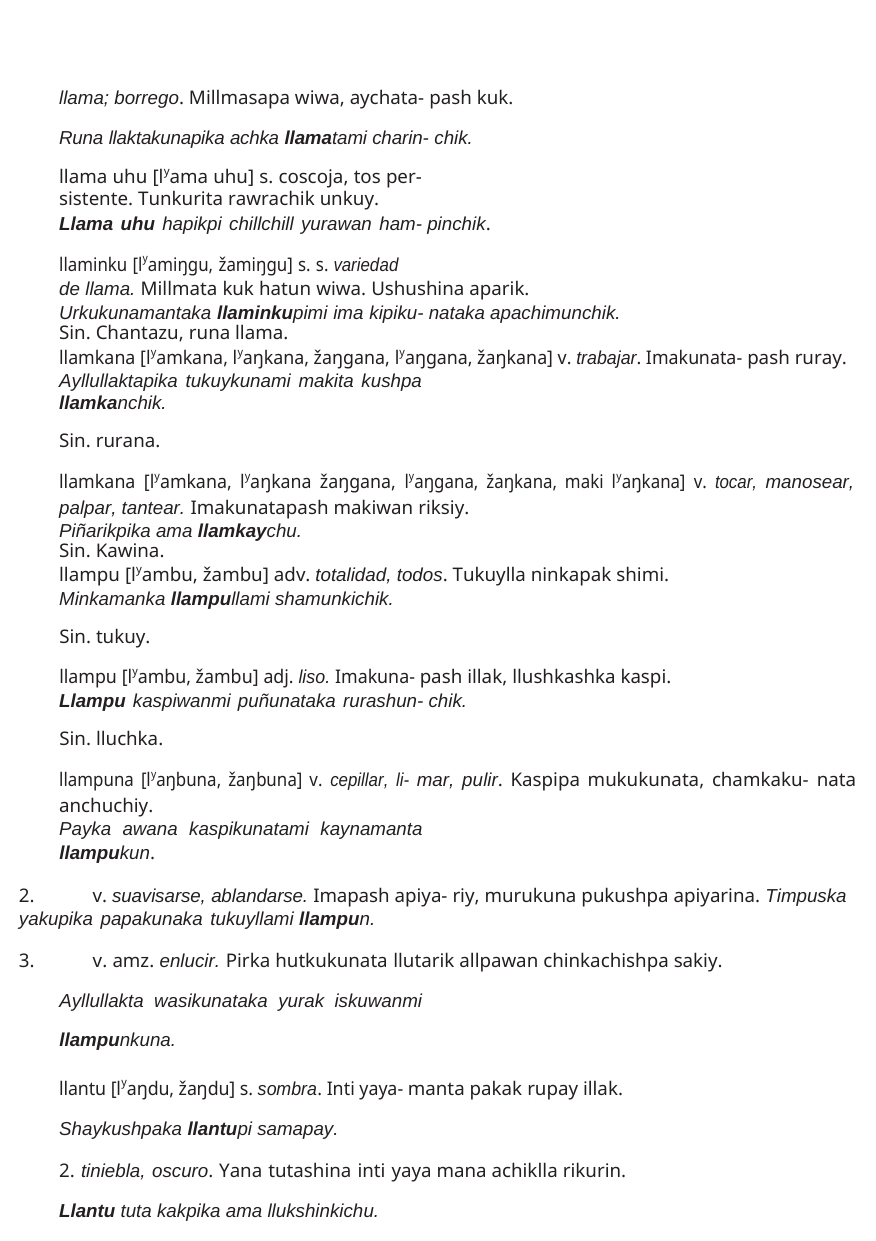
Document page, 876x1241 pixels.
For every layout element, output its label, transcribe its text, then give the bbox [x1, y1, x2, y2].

text Piñarikpika ama llamkaychu. [59, 520, 856, 541]
text Sin. tukuy. [59, 627, 856, 647]
text llampunkuna. [59, 1028, 856, 1050]
text Payka awana kaspikunatami kaynamanta [59, 817, 856, 839]
text Llama uhu hapikpi chillchill yurawan ham- pinchik. [59, 210, 857, 236]
text llamkana [lyamkana, lyaŋkana žaŋgana, lyaŋgana, žaŋkana, maki lyaŋkana] v. tocar, manosear, palpar, tantear. Imakunatapash makiwan riksiy. [59, 468, 856, 520]
list v. suavisarse, ablandarse. Imapash apiya- riy, murukuna pukushpa apiyarina. Timpuska yakupika papakunaka tukuyllami llampun. [19, 882, 856, 930]
text sistente. Tunkurita rawrachik unkuy. [59, 188, 856, 209]
text llama uhu [lyama uhu] s. coscoja, tos per- [59, 165, 856, 188]
text Urkukunamantaka llaminkupimi ima kipiku- nataka apachimunchik. [59, 301, 856, 323]
text llamkanchik. [59, 392, 856, 413]
text Llampu kaspiwanmi puñunataka rurashun- chik. [59, 690, 857, 711]
text de llama. Millmata kuk hatun wiwa. Ushushina aparik. [59, 276, 856, 301]
text Sin. lluchka. [59, 728, 856, 749]
text llampuna [lyaŋbuna, žaŋbuna] v. cepillar, li- mar, pulir. Kaspipa mukukunata, chamkaku- nata anchuchiy. [59, 766, 856, 817]
text llampukun. [59, 839, 856, 865]
text Shaykushpaka llantupi samapay. [59, 1118, 856, 1139]
text 2. tiniebla, oscuro. Yana tutashina inti yaya mana achiklla rikurin. [59, 1157, 856, 1183]
text Minkamanka llampullami shamunkichik. [59, 588, 856, 609]
text Sin. rurana. [59, 431, 856, 451]
text llantu [lyaŋdu, žaŋdu] s. sombra. Inti yaya- manta pakak rupay illak. [59, 1075, 840, 1100]
list v. amz. enlucir. Pirka hutkukunata llutarik allpawan chinkachishpa sakiy. [19, 947, 856, 972]
text llamkana [lyamkana, lyaŋkana, žaŋgana, lyaŋgana, žaŋkana] v. trabajar. Imakunata- pash ruray. [59, 344, 856, 370]
text llama; borrego. Millmasapa wiwa, aychata- pash kuk. [59, 84, 856, 109]
text llaminku [lyamiŋgu, žamiŋgu] s. s. variedad [59, 253, 856, 276]
text Sin. Kawina. [59, 541, 856, 562]
text Ayllullakta wasikunataka yurak iskuwanmi [59, 989, 856, 1011]
text Runa llaktakunapika achka llamatami charin- chik. [59, 127, 856, 148]
text Ayllullaktapika tukuykunami makita kushpa [59, 370, 856, 392]
text Llantu tuta kakpika ama llukshinkichu. [59, 1200, 856, 1221]
text Sin. Chantazu, runa llama. [59, 323, 856, 344]
text llampu [lyambu, žambu] adj. liso. Imakuna- pash illak, llushkashka kaspi. [59, 664, 856, 689]
text llampu [lyambu, žambu] adv. totalidad, todos. Tukuylla ninkapak shimi. [59, 562, 856, 587]
